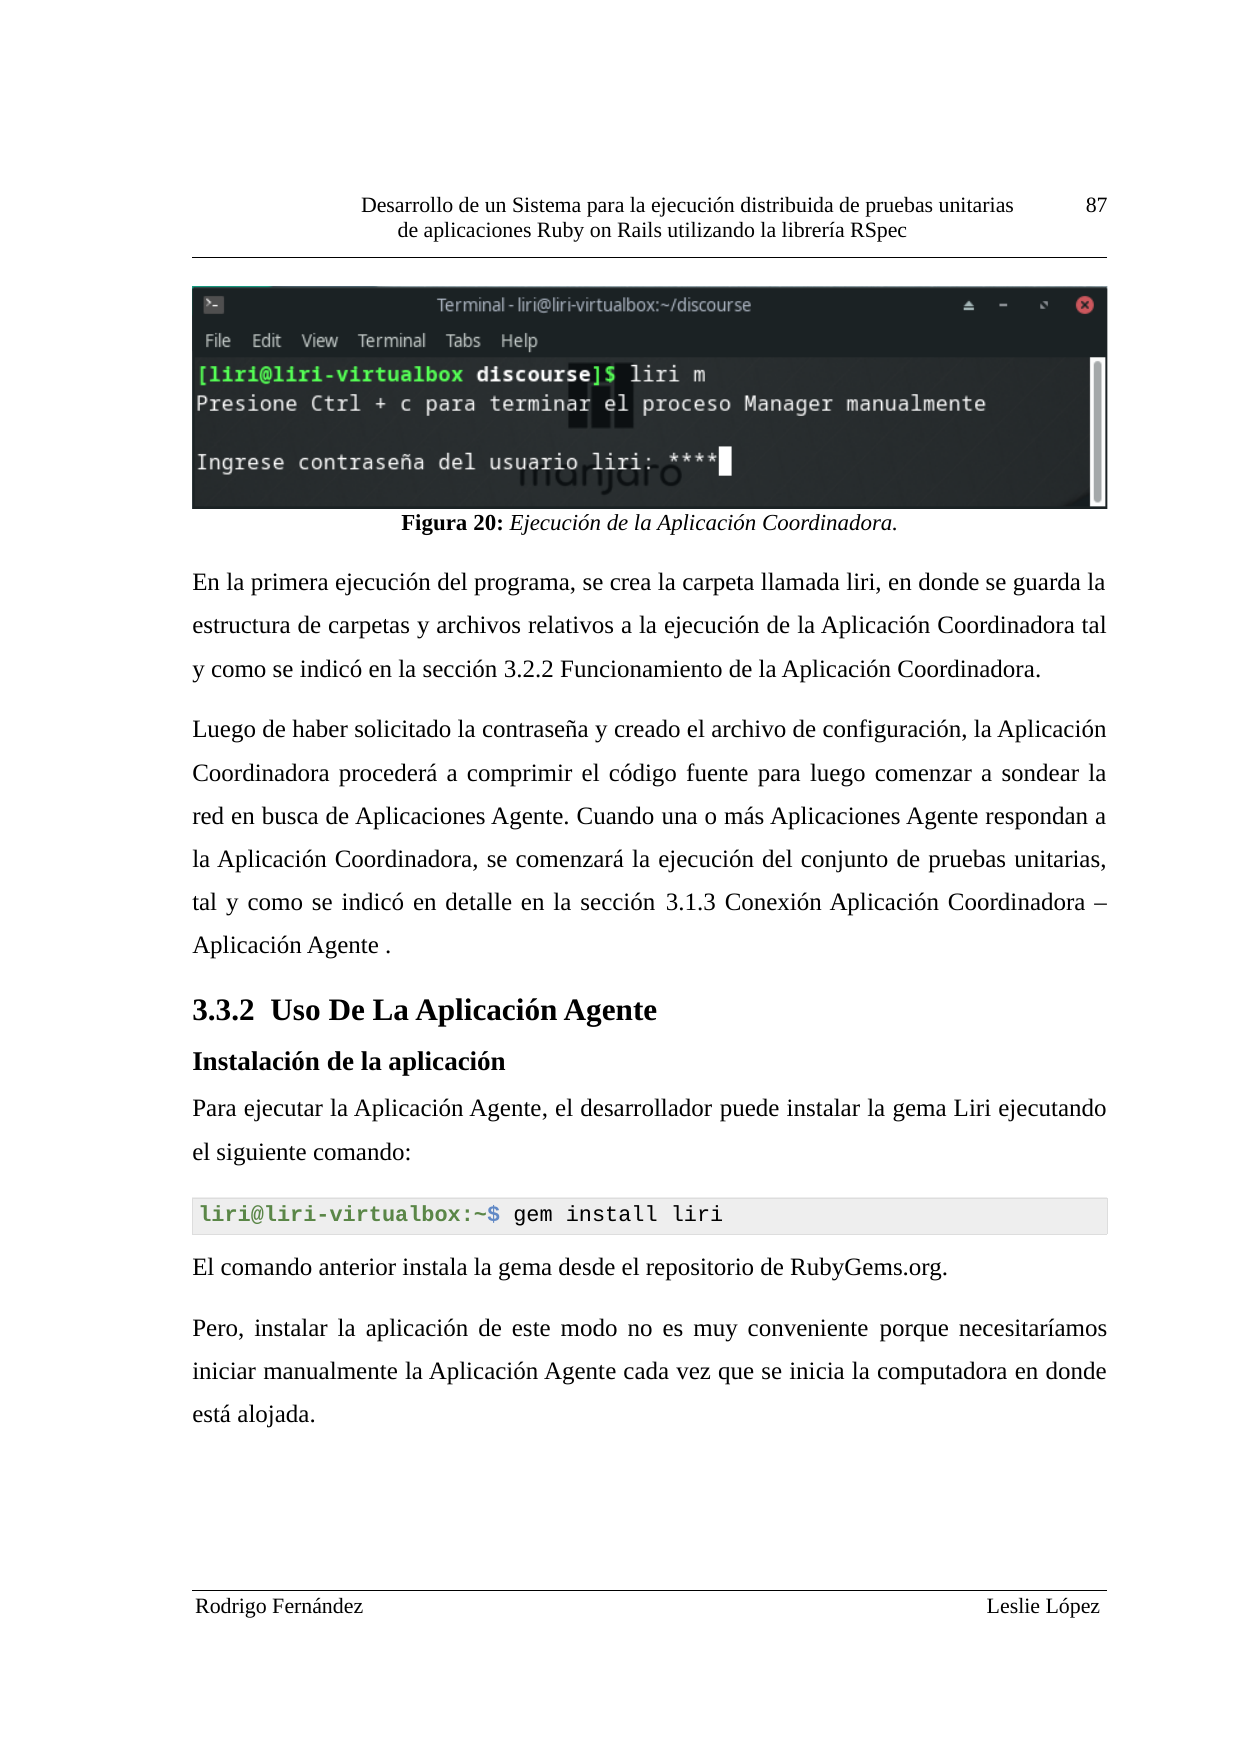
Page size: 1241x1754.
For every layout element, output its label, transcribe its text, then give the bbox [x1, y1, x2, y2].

subtitle Uso de la Aplicación Agente [192, 991, 1107, 1027]
text Para ejecutar la Aplicación Agente, el desarrollador puede instalar la gema Liri ejecutando el siguiente comando: [192, 1093, 1107, 1165]
text liri@liri-virtualbox:~$ gem install liri [193, 1199, 1107, 1234]
text En la primera ejecución del programa, se crea la carpeta llamada liri, en donde se guarda la estructura de carpetas y archivos relativos a la ejecución de la Aplicación Coordinadora tal y como se indicó en la sección 3.2.2 Funcionamiento de la Aplicación Coordinadora. [192, 567, 1107, 682]
text Pero, instalar la aplicación de este modo no es muy conveniente porque necesitaríamos iniciar manualmente la Aplicación Agente cada vez que se inicia la computadora en donde está alojada. [192, 1313, 1107, 1428]
picture [192, 286, 1108, 509]
text El comando anterior instala la gema desde el repositorio de RubyGems.org. [192, 1252, 1107, 1281]
text Luego de haber solicitado la contraseña y creado el archivo de configuración, la Aplicación Coordinadora procederá a comprimir el código fuente para luego comenzar a sondear la red en busca de Aplicaciones Agente. Cuando una o más Aplicaciones Agente respondan a la Aplicación Coordinadora, se comenzará la ejecución del conjunto de pruebas unitarias, tal y como se indicó en detalle en la sección 3.1.3 Conexión Aplicación Coordinadora – Aplicación Agente . [192, 714, 1107, 959]
text Instalación de la aplicación [192, 1045, 1107, 1076]
text Figura 20: Ejecución de la Aplicación Coordinadora. [192, 509, 1107, 535]
